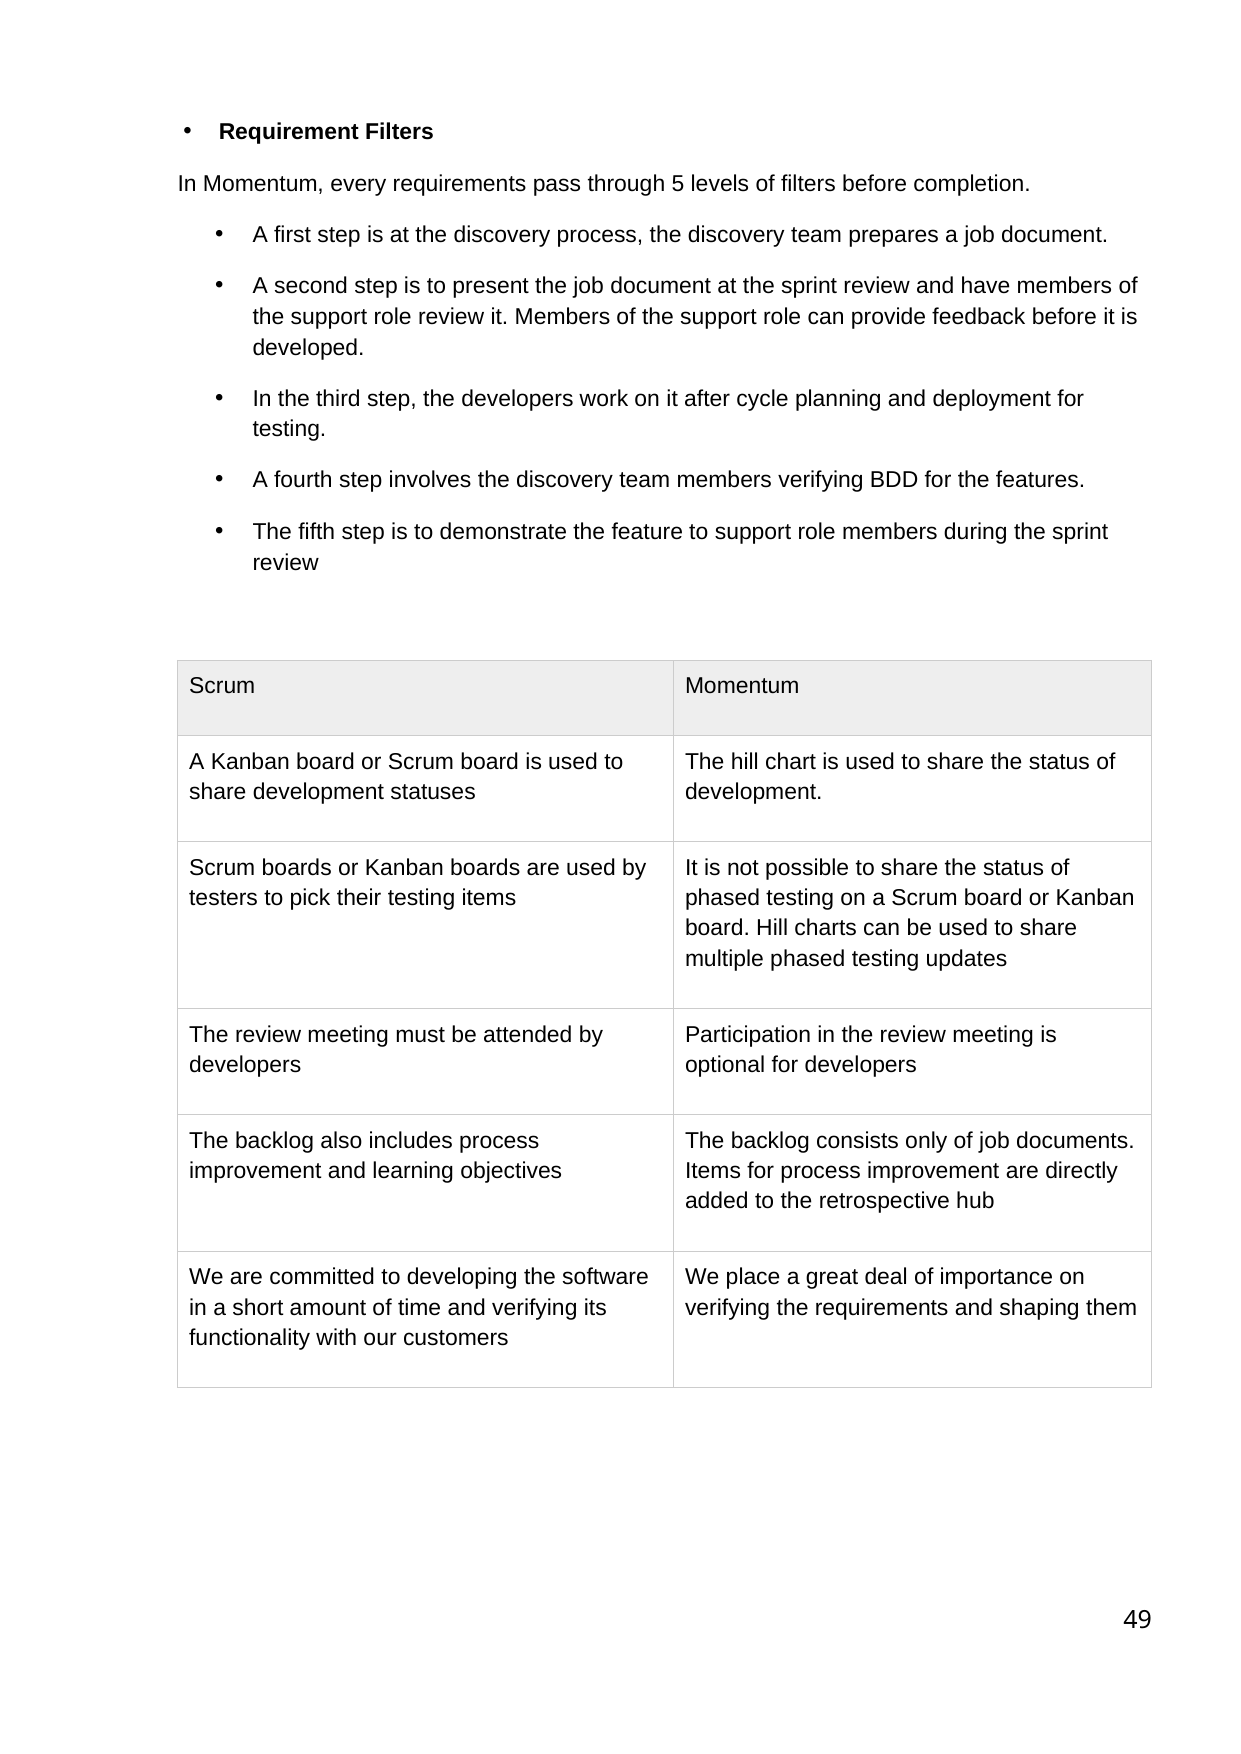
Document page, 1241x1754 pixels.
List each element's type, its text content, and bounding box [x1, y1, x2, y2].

table_cell We place a great deal of importance on verifying the requirements and shaping them [674, 1252, 1151, 1387]
list A second step is to present the job document at the sprint review and have members of the support role review it. Members of the support role can provide feedback before it is developed. [215, 272, 1152, 360]
table_cell The backlog consists only of job documents. Items for process improvement are directly added to the retrospective hub [674, 1115, 1151, 1251]
list A first step is at the discovery process, the discovery team prepares a job document. [215, 221, 1152, 248]
table_cell We are committed to developing the software in a short amount of time and verifying its functionality with our customers [178, 1252, 673, 1387]
table_cell Participation in the review meeting is optional for developers [674, 1009, 1151, 1114]
table_cell The review meeting must be attended by developers [178, 1009, 673, 1114]
table_cell It is not possible to share the status of phased testing on a Scrum board or Kanban board. Hill charts can be used to share multiple phased testing updates [674, 842, 1151, 1008]
table_cell Scrum boards or Kanban boards are used by testers to pick their testing items [178, 842, 673, 1008]
table_cell A Kanban board or Scrum board is used to share development statuses [178, 736, 673, 841]
list Requirement Filters [183, 118, 1152, 145]
table_cell The backlog also includes process improvement and learning objectives [178, 1115, 673, 1251]
list The fifth step is to demonstrate the feature to support role members during the sprint review [215, 518, 1152, 575]
table_cell The hill chart is used to share the status of development. [674, 736, 1151, 841]
text In Momentum, every requirements pass through 5 levels of filters before completion. [177, 170, 1152, 196]
list A fourth step involves the discovery team members verifying BDD for the features. [215, 466, 1152, 493]
table_header Momentum [674, 661, 1151, 735]
list In the third step, the developers work on it after cycle planning and deployment for testing. [215, 384, 1152, 442]
table_header Scrum [178, 661, 673, 735]
